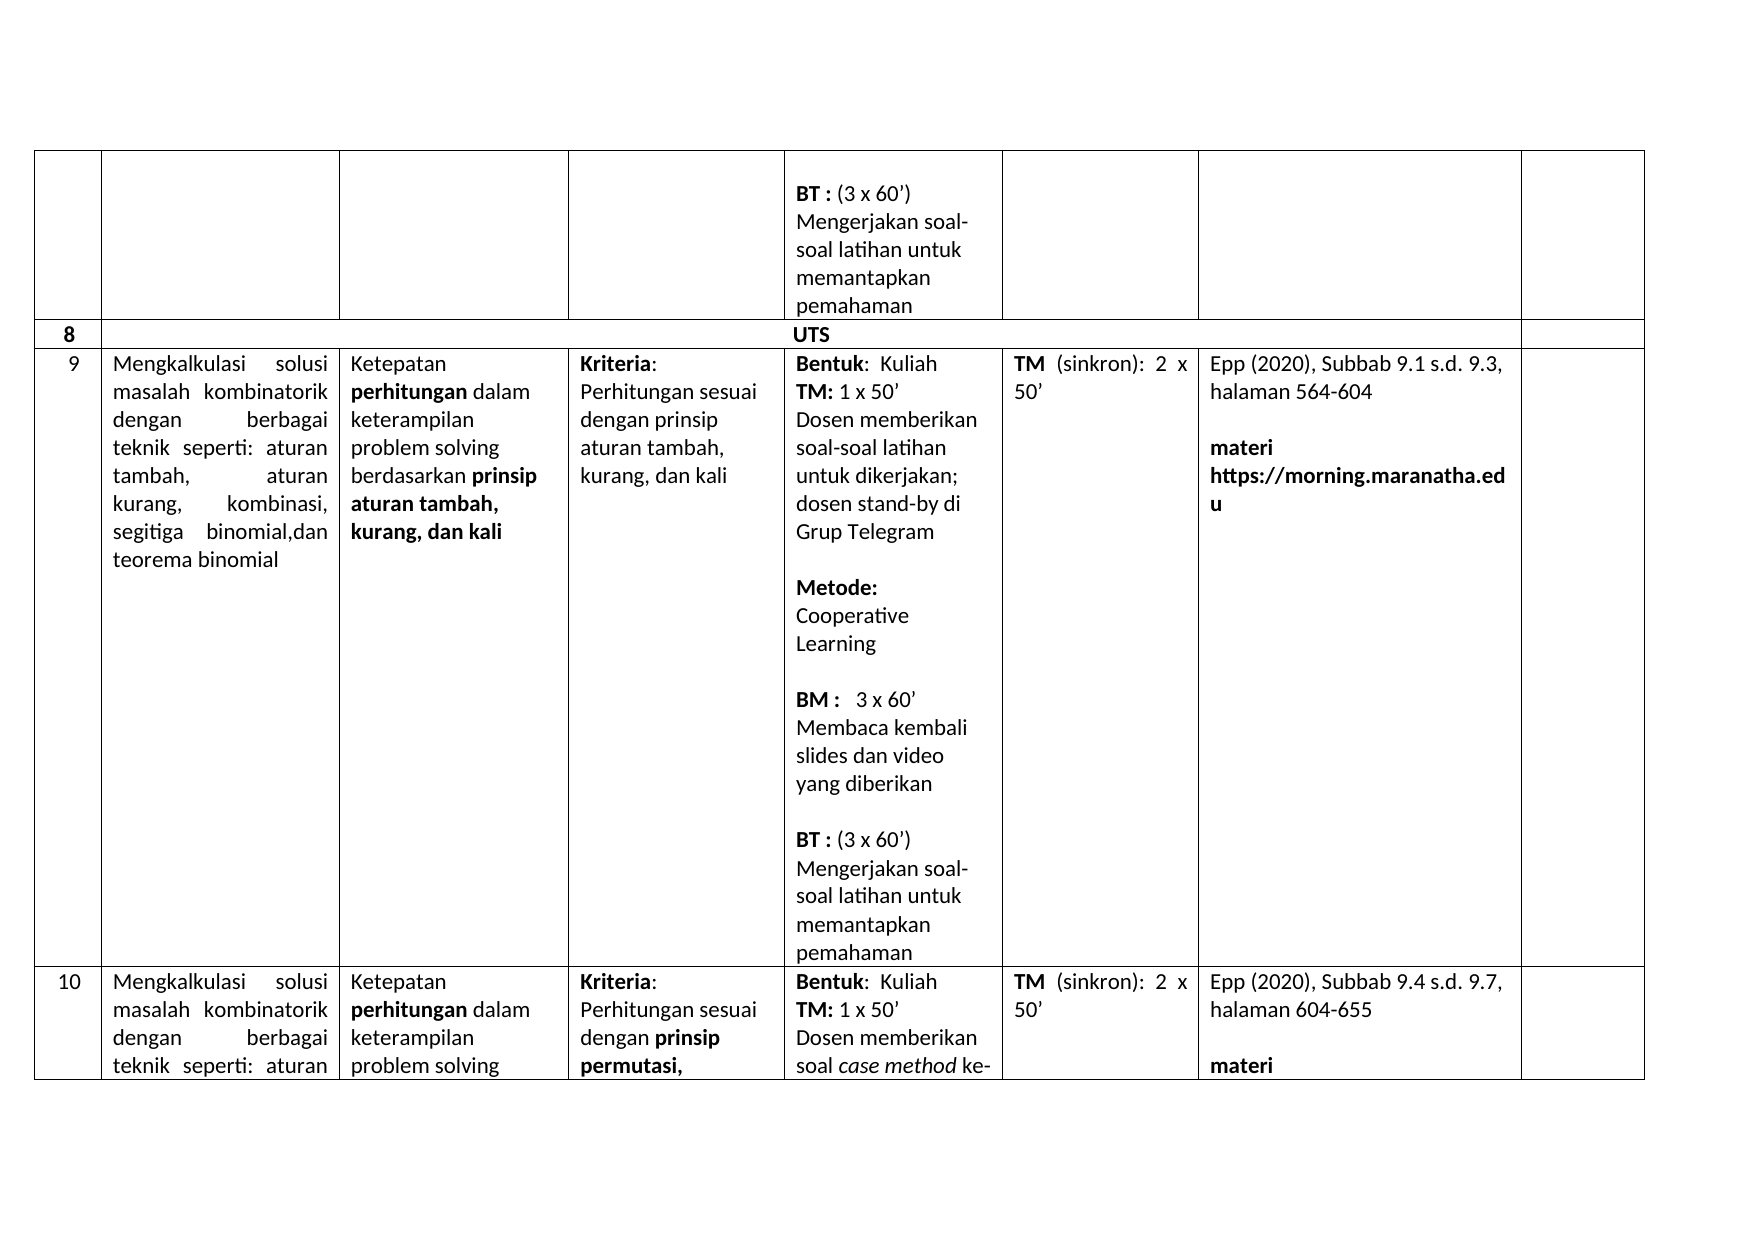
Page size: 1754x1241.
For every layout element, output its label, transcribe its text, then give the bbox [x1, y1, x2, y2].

table_cell TM (sinkron): 2 x 50’ [1003, 349, 1198, 966]
table_cell Epp (2020), Subbab 9.4 s.d. 9.7, halaman 604-655 materi [1199, 967, 1521, 1079]
table_cell UTS [102, 320, 1521, 348]
table_cell [1522, 967, 1644, 1079]
table_cell Mengkalkulasi solusi masalah kombinatorik dengan berbagai teknik seperti: aturan [102, 967, 339, 1079]
table_cell Bentuk: Kuliah TM: 1 x 50’ Dosen memberikan soal-soal latihan untuk dikerjakan; dosen stand-by di Grup Telegram Metode: Cooperative Learning BM : 3 x 60’ Membaca kembali slides dan video yang diberikan BT : (3 x 60’) Mengerjakan soal-soal latihan untuk memantapkan pemahaman [785, 349, 1002, 966]
table_cell [1003, 151, 1198, 319]
table_cell TM (sinkron): 2 x 50’ [1003, 967, 1198, 1079]
table_cell Bentuk: Kuliah TM: 1 x 50’ Dosen memberikan soal case method ke- [785, 967, 1002, 1079]
table_cell [102, 151, 339, 319]
table_cell [35, 151, 101, 319]
table_cell Ketepatan perhitungan dalam keterampilan problem solving [340, 967, 568, 1079]
table_cell 9 [35, 349, 101, 966]
table_cell [569, 151, 784, 319]
table_cell Ketepatan perhitungan dalam keterampilan problem solving berdasarkan prinsip aturan tambah, kurang, dan kali [340, 349, 568, 966]
table_cell [1522, 349, 1644, 966]
table_cell [1522, 320, 1644, 348]
table_cell 8 [35, 320, 101, 348]
table_cell 10 [35, 967, 101, 1079]
table_cell Kriteria: Perhitungan sesuai dengan prinsip aturan tambah, kurang, dan kali [569, 349, 784, 966]
table_cell [1522, 151, 1644, 319]
table_cell Epp (2020), Subbab 9.1 s.d. 9.3, halaman 564-604 materi https://morning.maranatha.edu [1199, 349, 1521, 966]
table_cell [1199, 151, 1521, 319]
table_cell Mengkalkulasi solusi masalah kombinatorik dengan berbagai teknik seperti: aturan tambah, aturan kurang, kombinasi, segitiga binomial,dan teorema binomial [102, 349, 339, 966]
table_cell [340, 151, 568, 319]
table_cell Kriteria: Perhitungan sesuai dengan prinsip permutasi, [569, 967, 784, 1079]
table_cell BT : (3 x 60’) Mengerjakan soal-soal latihan untuk memantapkan pemahaman [785, 151, 1002, 319]
